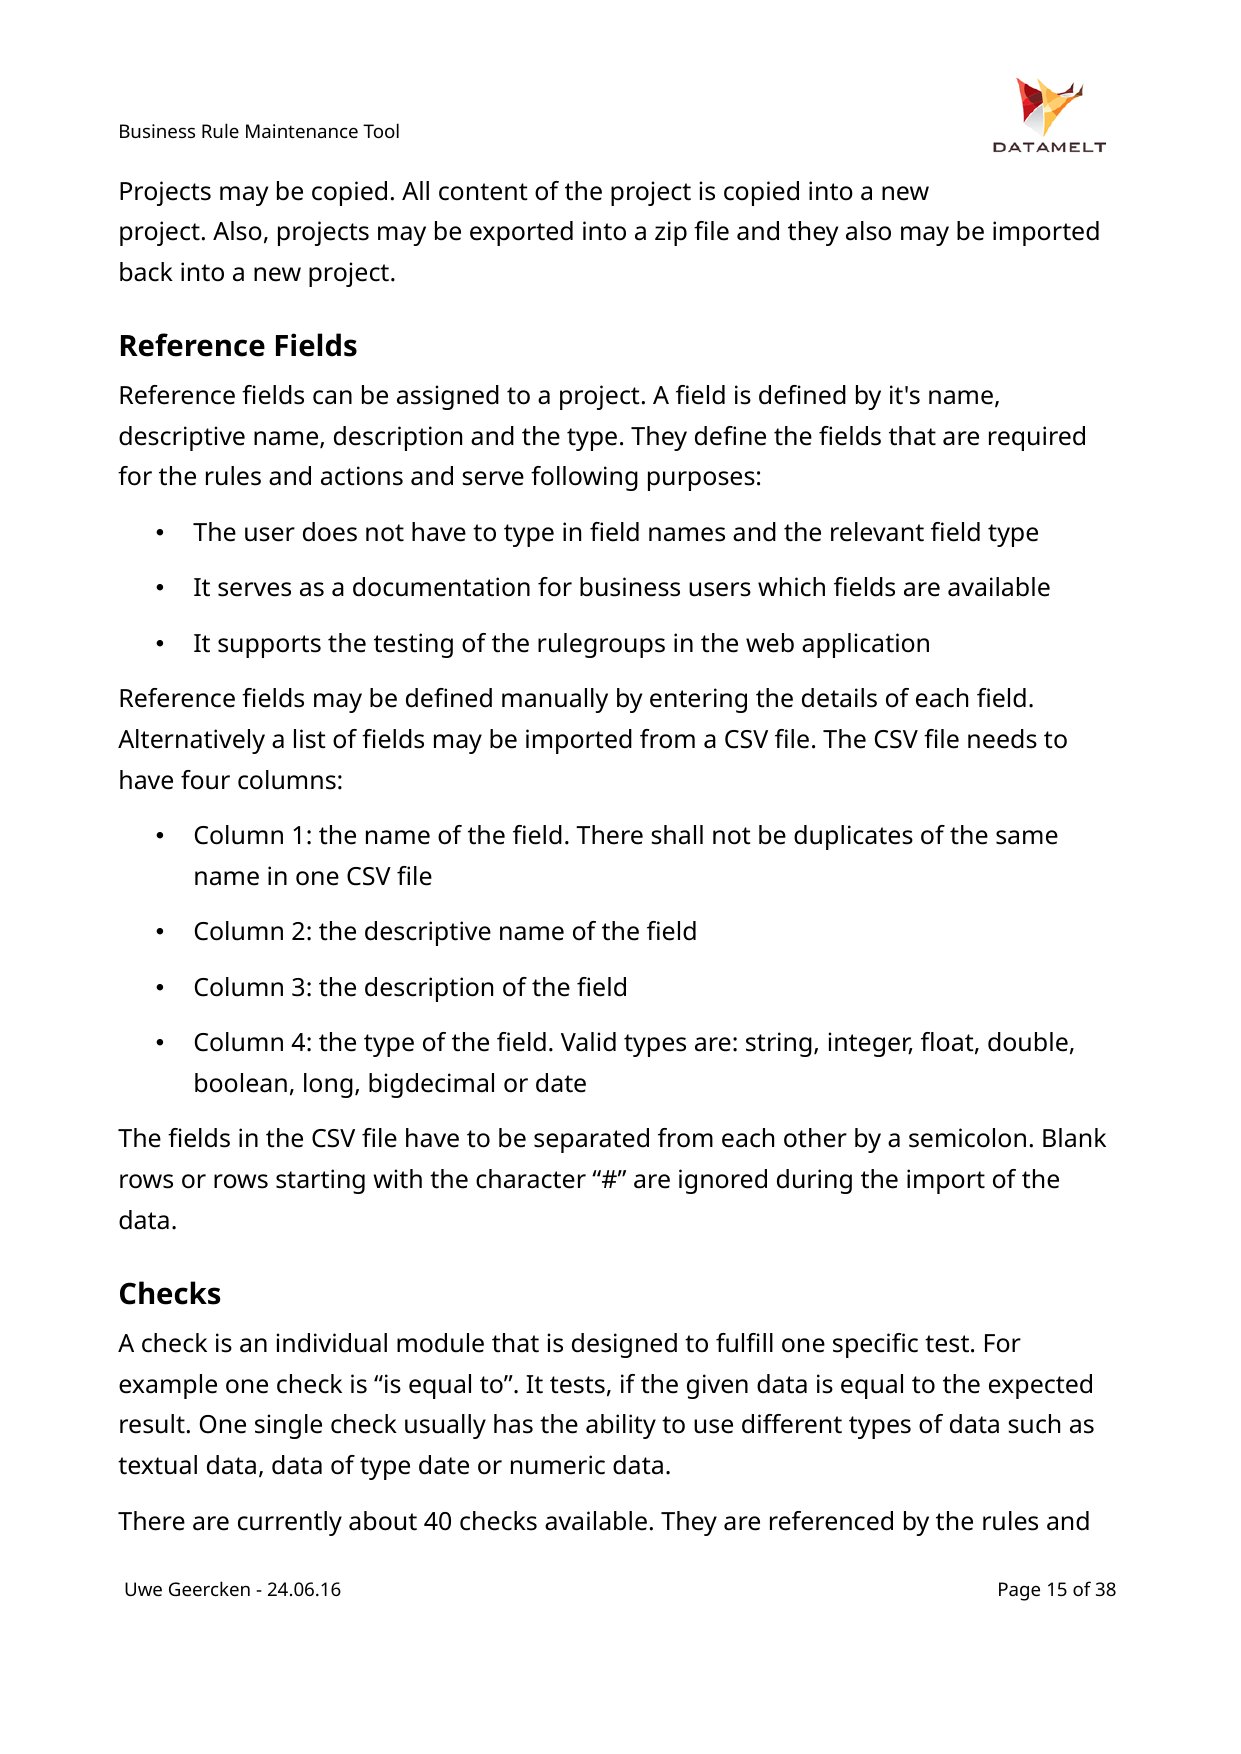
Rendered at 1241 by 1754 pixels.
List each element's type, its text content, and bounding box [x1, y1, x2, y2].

list Column 2: the descriptive name of the field [156, 914, 1122, 948]
list Column 4: the type of the field. Valid types are: string, integer, float, double, boolean, long, bigdecimal or date [156, 1025, 1122, 1100]
text Projects may be copied. All content of the project is copied into a new project. Also, projects may be exported into a zip file and they also may be imported back into a new project. [118, 173, 1122, 289]
text The fields in the CSV file have to be separated from each other by a semicolon. Blank rows or rows starting with the character “#” are ignored during the import of the data. [118, 1121, 1122, 1237]
list It serves as a documentation for business users which fields are available [156, 570, 1122, 604]
text There are currently about 40 checks available. They are referenced by the rules and [118, 1503, 1122, 1537]
text Reference fields can be assigned to a project. A field is defined by it's name, descriptive name, description and the type. They define the fields that are required for the rules and actions and serve following purposes: [118, 377, 1122, 493]
text A check is an individual module that is designed to fulfill one specific test. For example one check is “is equal to”. It tests, if the given data is equal to the expected result. One single check usually has the ability to use different types of data such as textual data, data of type date or numeric data. [118, 1325, 1122, 1482]
picture [992, 69, 1107, 160]
list Column 1: the name of the field. There shall not be duplicates of the same name in one CSV file [156, 818, 1122, 893]
list Column 3: the description of the field [156, 969, 1122, 1003]
text Reference fields may be defined manually by entering the details of each field. Alternatively a list of fields may be imported from a CSV file. The CSV file needs to have four columns: [118, 681, 1122, 796]
subtitle Reference Fields [118, 325, 1122, 365]
subtitle Checks [118, 1273, 1122, 1313]
list It supports the testing of the rulegroups in the web application [156, 625, 1122, 659]
list The user does not have to type in field names and the relevant field type [156, 514, 1122, 548]
